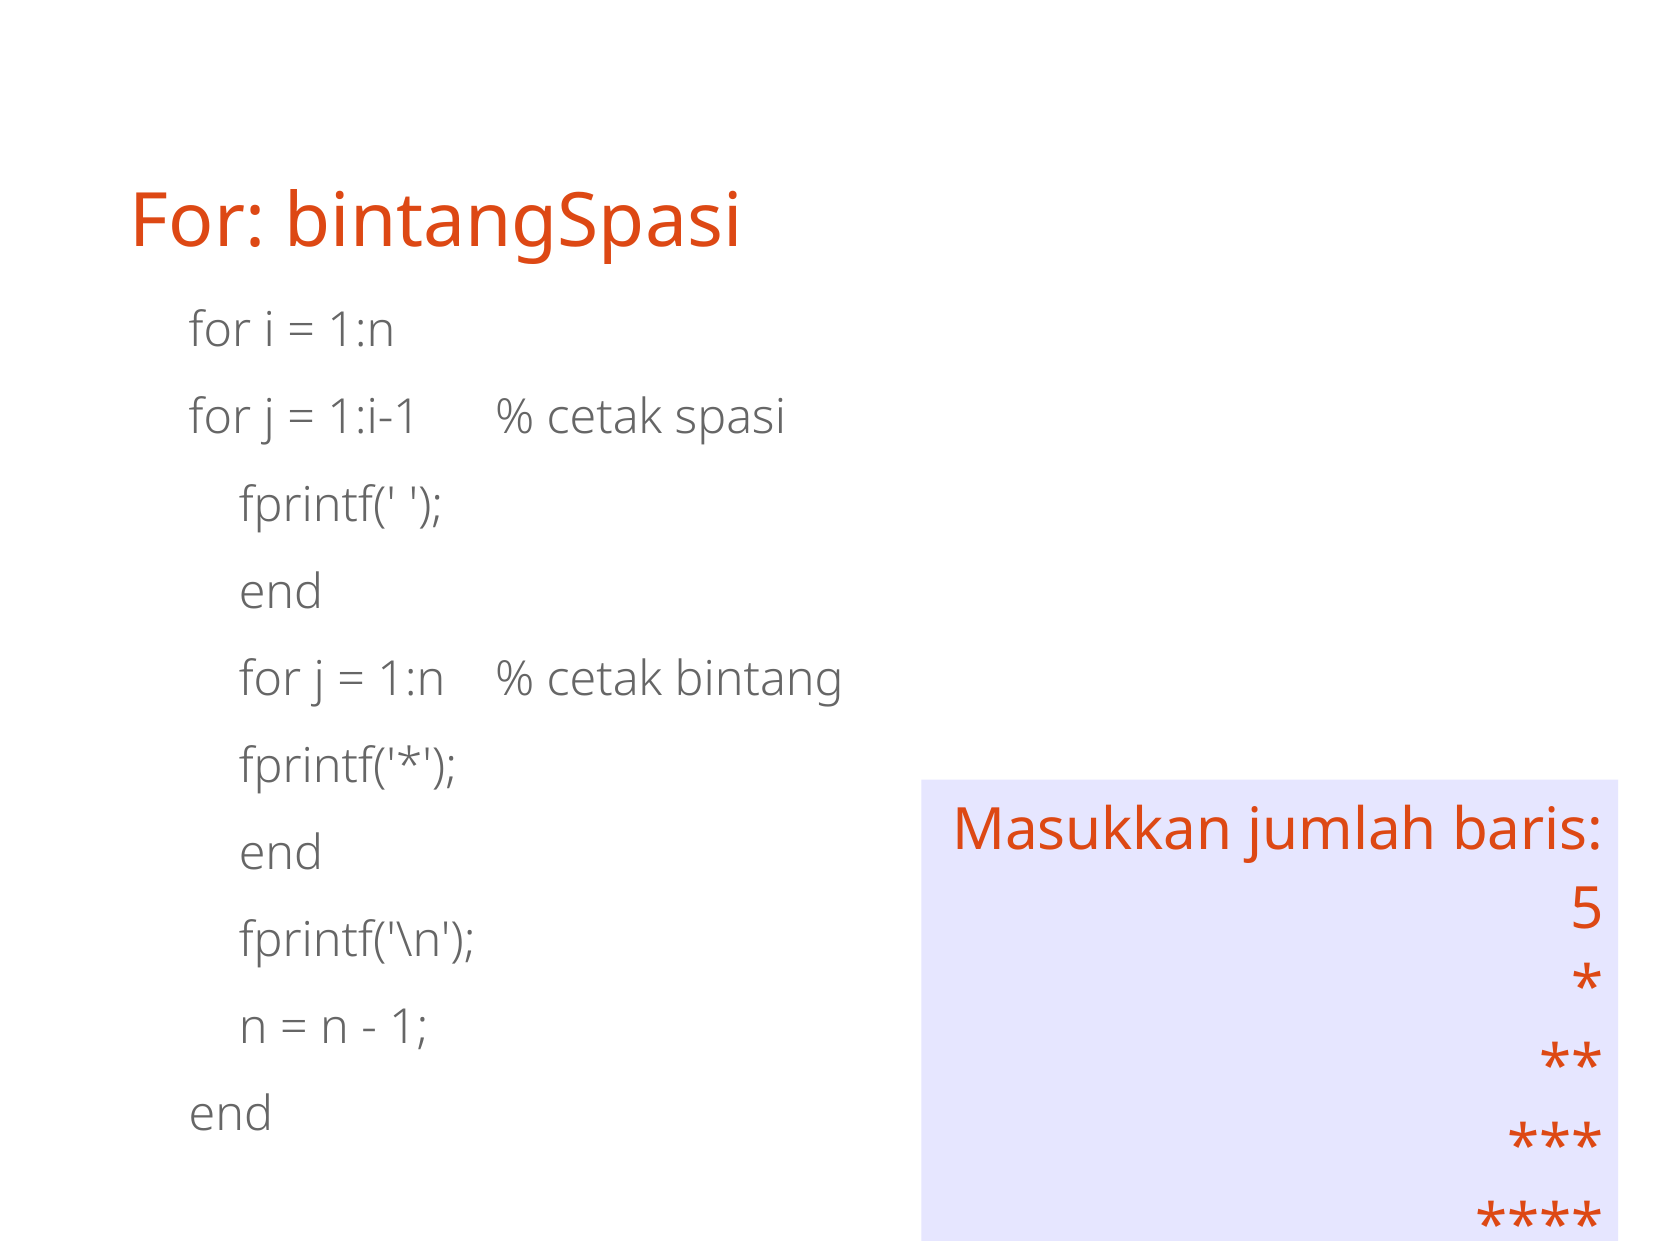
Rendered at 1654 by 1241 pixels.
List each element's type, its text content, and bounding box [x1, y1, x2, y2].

title For: bintangSpasi [129, 153, 1518, 281]
list for i = 1:n for j = 1:i-1 % cetak spasi fprintf(' '); end for j = 1:n % cetak bintang fprintf('*'); end fprintf('\n'); n = n - 1; end [129, 295, 1518, 1146]
text_box Masukkan jumlah baris: 5 * ** *** **** ***** [921, 779, 1619, 1190]
